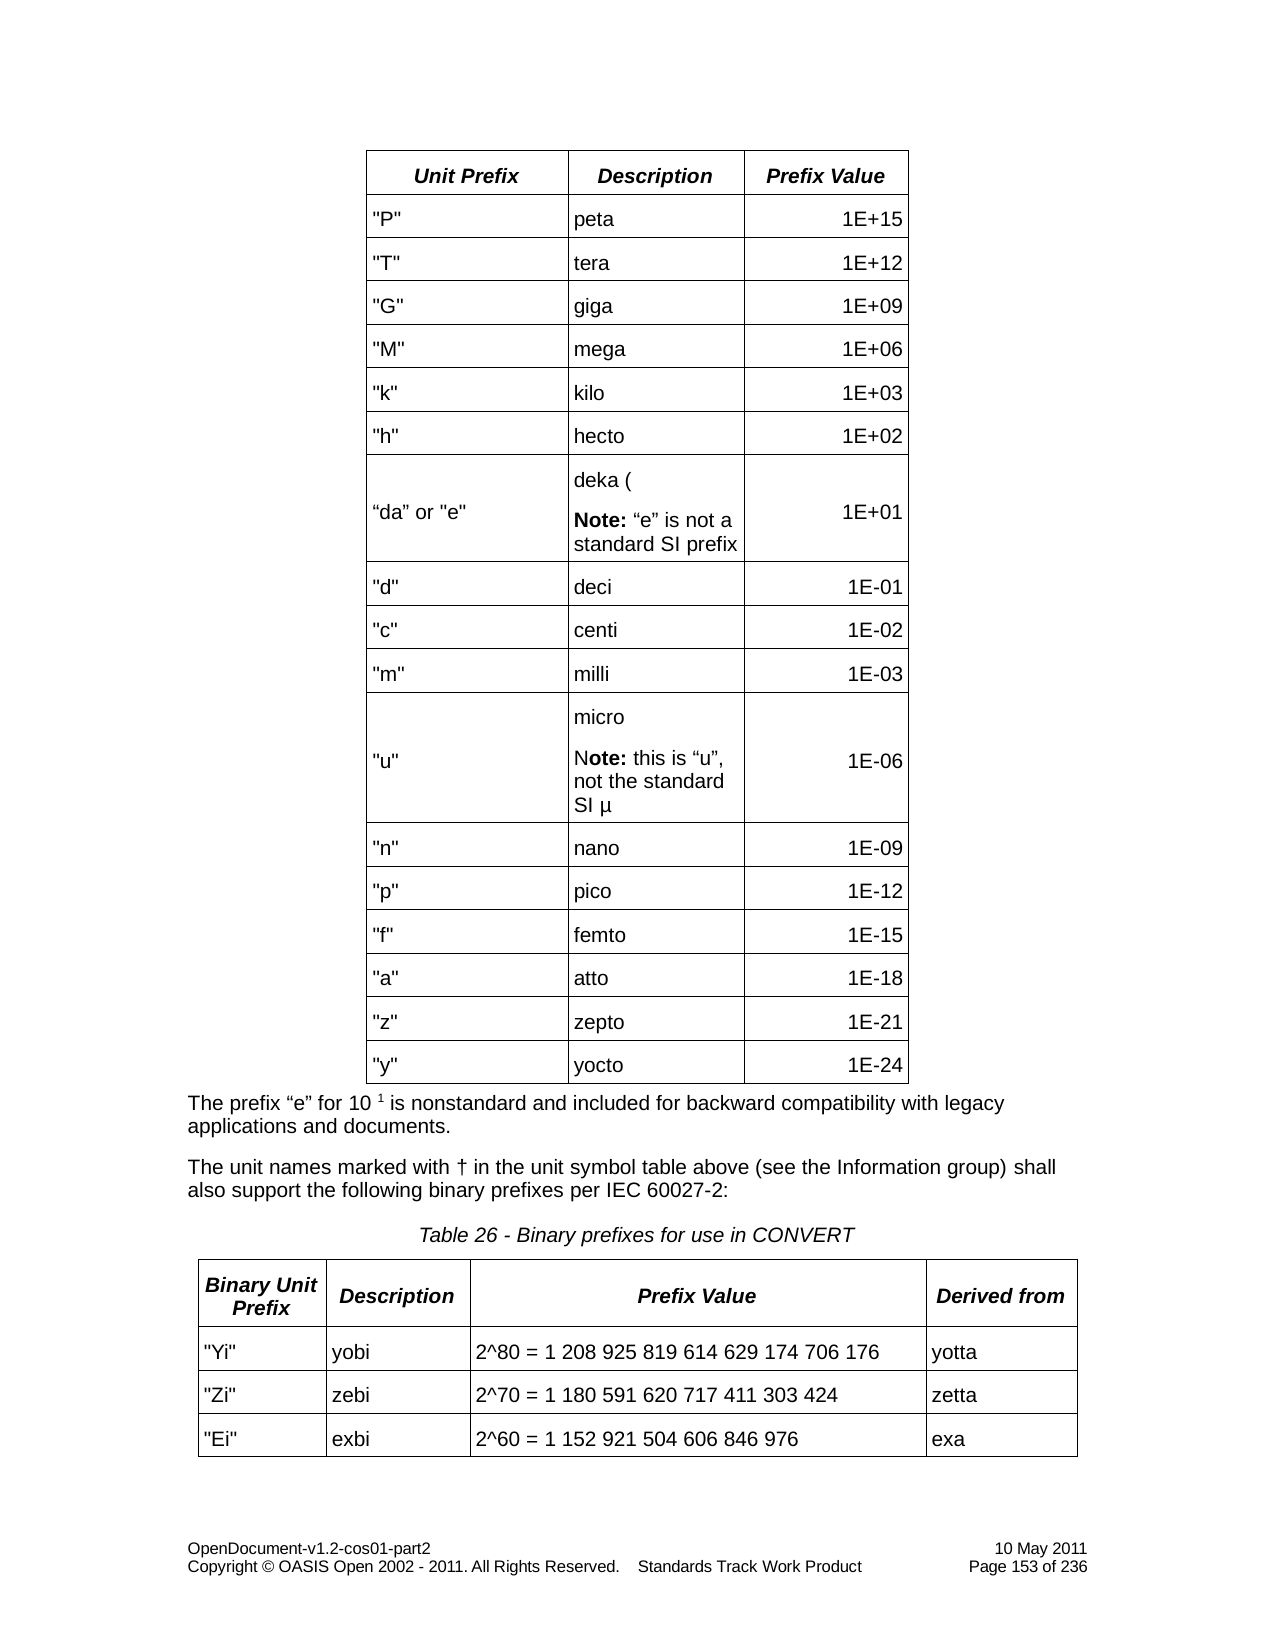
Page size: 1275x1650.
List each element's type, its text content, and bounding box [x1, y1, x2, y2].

table_cell milli [569, 649, 744, 692]
table_cell “da” or "e" [367, 455, 568, 561]
table_cell "c" [367, 606, 568, 648]
table_cell deci [569, 562, 744, 605]
table_header Description [569, 151, 744, 193]
table_cell "T" [367, 238, 568, 280]
text The unit names marked with † in the unit symbol table above (see the Information group) shall also support the following binary prefixes per IEC 60027-2: [187, 1155, 1088, 1202]
table_cell 1E+12 [745, 238, 908, 280]
table_cell "k" [367, 368, 568, 411]
table_cell femto [569, 910, 744, 953]
table_cell zepto [569, 997, 744, 1039]
table_header Binary Unit Prefix [199, 1260, 326, 1326]
table_cell kilo [569, 368, 744, 411]
table_cell 1E-24 [745, 1041, 908, 1083]
table_cell 1E-03 [745, 649, 908, 692]
table_cell "m" [367, 649, 568, 692]
table_cell 2^80 = 1 208 925 819 614 629 174 706 176 [471, 1327, 926, 1369]
table_cell hecto [569, 412, 744, 454]
table_cell micro Note: this is “u”, not the standard SI µ [569, 693, 744, 822]
table_cell "f" [367, 910, 568, 953]
table_cell mega [569, 325, 744, 367]
table_cell giga [569, 281, 744, 324]
table_cell "a" [367, 954, 568, 996]
table_cell 1E+06 [745, 325, 908, 367]
table_cell "G" [367, 281, 568, 324]
table_cell peta [569, 195, 744, 237]
table_cell pico [569, 867, 744, 909]
table_cell zebi [327, 1371, 470, 1413]
table_cell "d" [367, 562, 568, 605]
table_cell "Ei" [199, 1414, 326, 1456]
table_cell 2^60 = 1 152 921 504 606 846 976 [471, 1414, 926, 1456]
table_cell 1E-18 [745, 954, 908, 996]
table_cell 1E-15 [745, 910, 908, 953]
table_header Prefix Value [471, 1260, 926, 1326]
table_cell "Yi" [199, 1327, 326, 1369]
table_cell 1E+03 [745, 368, 908, 411]
table_header Unit Prefix [367, 151, 568, 193]
table_cell yocto [569, 1041, 744, 1083]
table_cell deka ( Note: “e” is not a standard SI prefix [569, 455, 744, 561]
table_cell 1E-01 [745, 562, 908, 605]
table_header Derived from [927, 1260, 1077, 1326]
table_cell exbi [327, 1414, 470, 1456]
table_cell tera [569, 238, 744, 280]
table_cell nano [569, 823, 744, 866]
table_cell 1E-21 [745, 997, 908, 1039]
table_cell "P" [367, 195, 568, 237]
table_cell "y" [367, 1041, 568, 1083]
table_cell 1E+09 [745, 281, 908, 324]
table_cell "p" [367, 867, 568, 909]
table_cell "u" [367, 693, 568, 822]
table_cell 1E+01 [745, 455, 908, 561]
table_cell 1E-09 [745, 823, 908, 866]
table_cell "n" [367, 823, 568, 866]
table_header Prefix Value [745, 151, 908, 193]
table_cell zetta [927, 1371, 1077, 1413]
table_cell yotta [927, 1327, 1077, 1369]
text The prefix “e” for 10 1 is nonstandard and included for backward compatibility with legacy applications and documents. [187, 1091, 1088, 1138]
table_cell "M" [367, 325, 568, 367]
table_cell yobi [327, 1327, 470, 1369]
table_cell "h" [367, 412, 568, 454]
table_cell 1E+02 [745, 412, 908, 454]
text Table 26 - Binary prefixes for use in CONVERT [187, 1223, 1088, 1247]
table_cell "z" [367, 997, 568, 1039]
table_cell 1E-02 [745, 606, 908, 648]
table_cell 1E-12 [745, 867, 908, 909]
table_cell 1E+15 [745, 195, 908, 237]
table_cell atto [569, 954, 744, 996]
table_cell centi [569, 606, 744, 648]
table_cell 2^70 = 1 180 591 620 717 411 303 424 [471, 1371, 926, 1413]
table_cell "Zi" [199, 1371, 326, 1413]
table_cell 1E-06 [745, 693, 908, 822]
table_header Description [327, 1260, 470, 1326]
table_cell exa [927, 1414, 1077, 1456]
